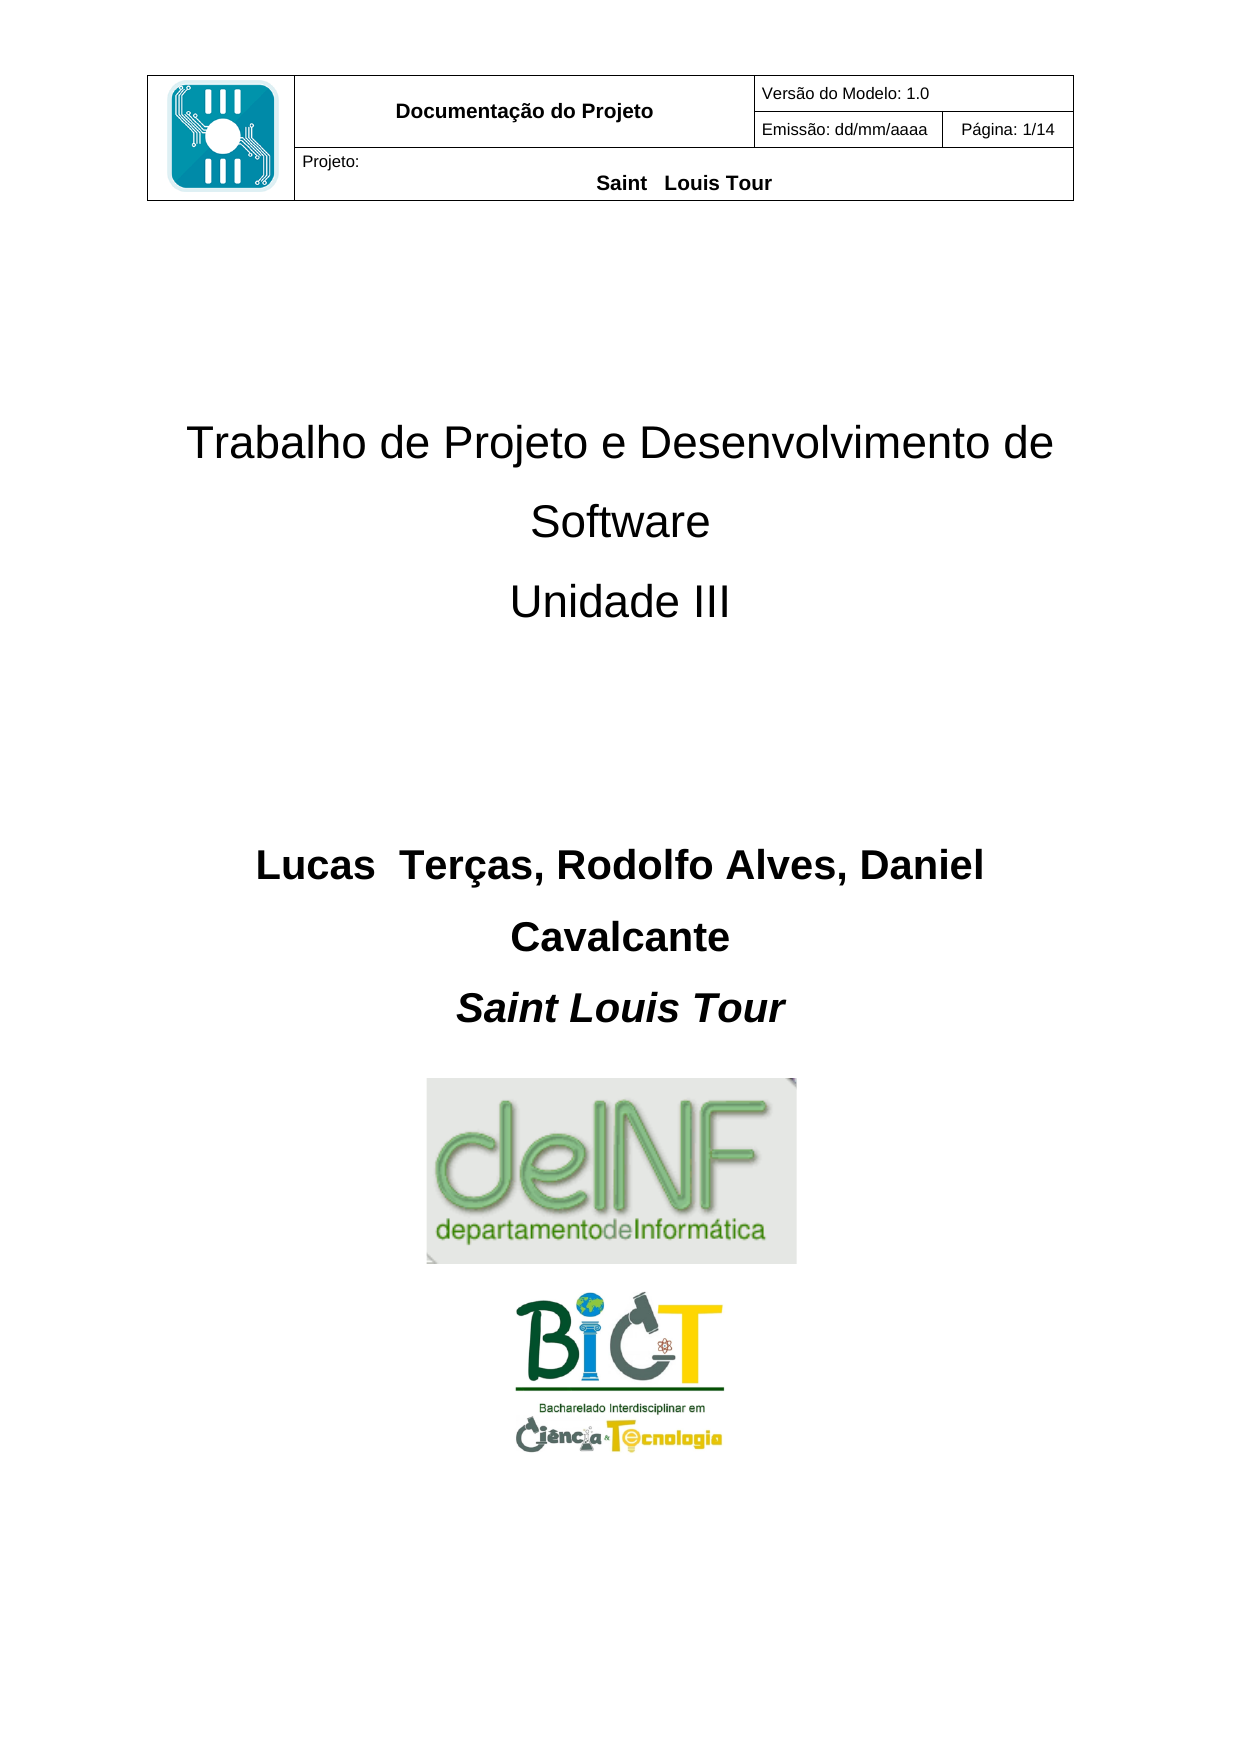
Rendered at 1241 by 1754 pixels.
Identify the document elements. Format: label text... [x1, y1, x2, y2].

text Unidade III [148, 574, 1092, 627]
table_header [89, 220, 440, 416]
table_header [440, 220, 1130, 416]
text Lucas Terças, Rodolfo Alves, Daniel Cavalcante [148, 840, 1092, 960]
picture [155, 80, 210, 196]
text Saint Louis Tour [148, 984, 1092, 1032]
picture [426, 1078, 618, 1264]
picture [514, 1271, 726, 1456]
text Trabalho de Projeto e Desenvolvimento de Software [148, 416, 1092, 548]
picture [206, 159, 210, 183]
